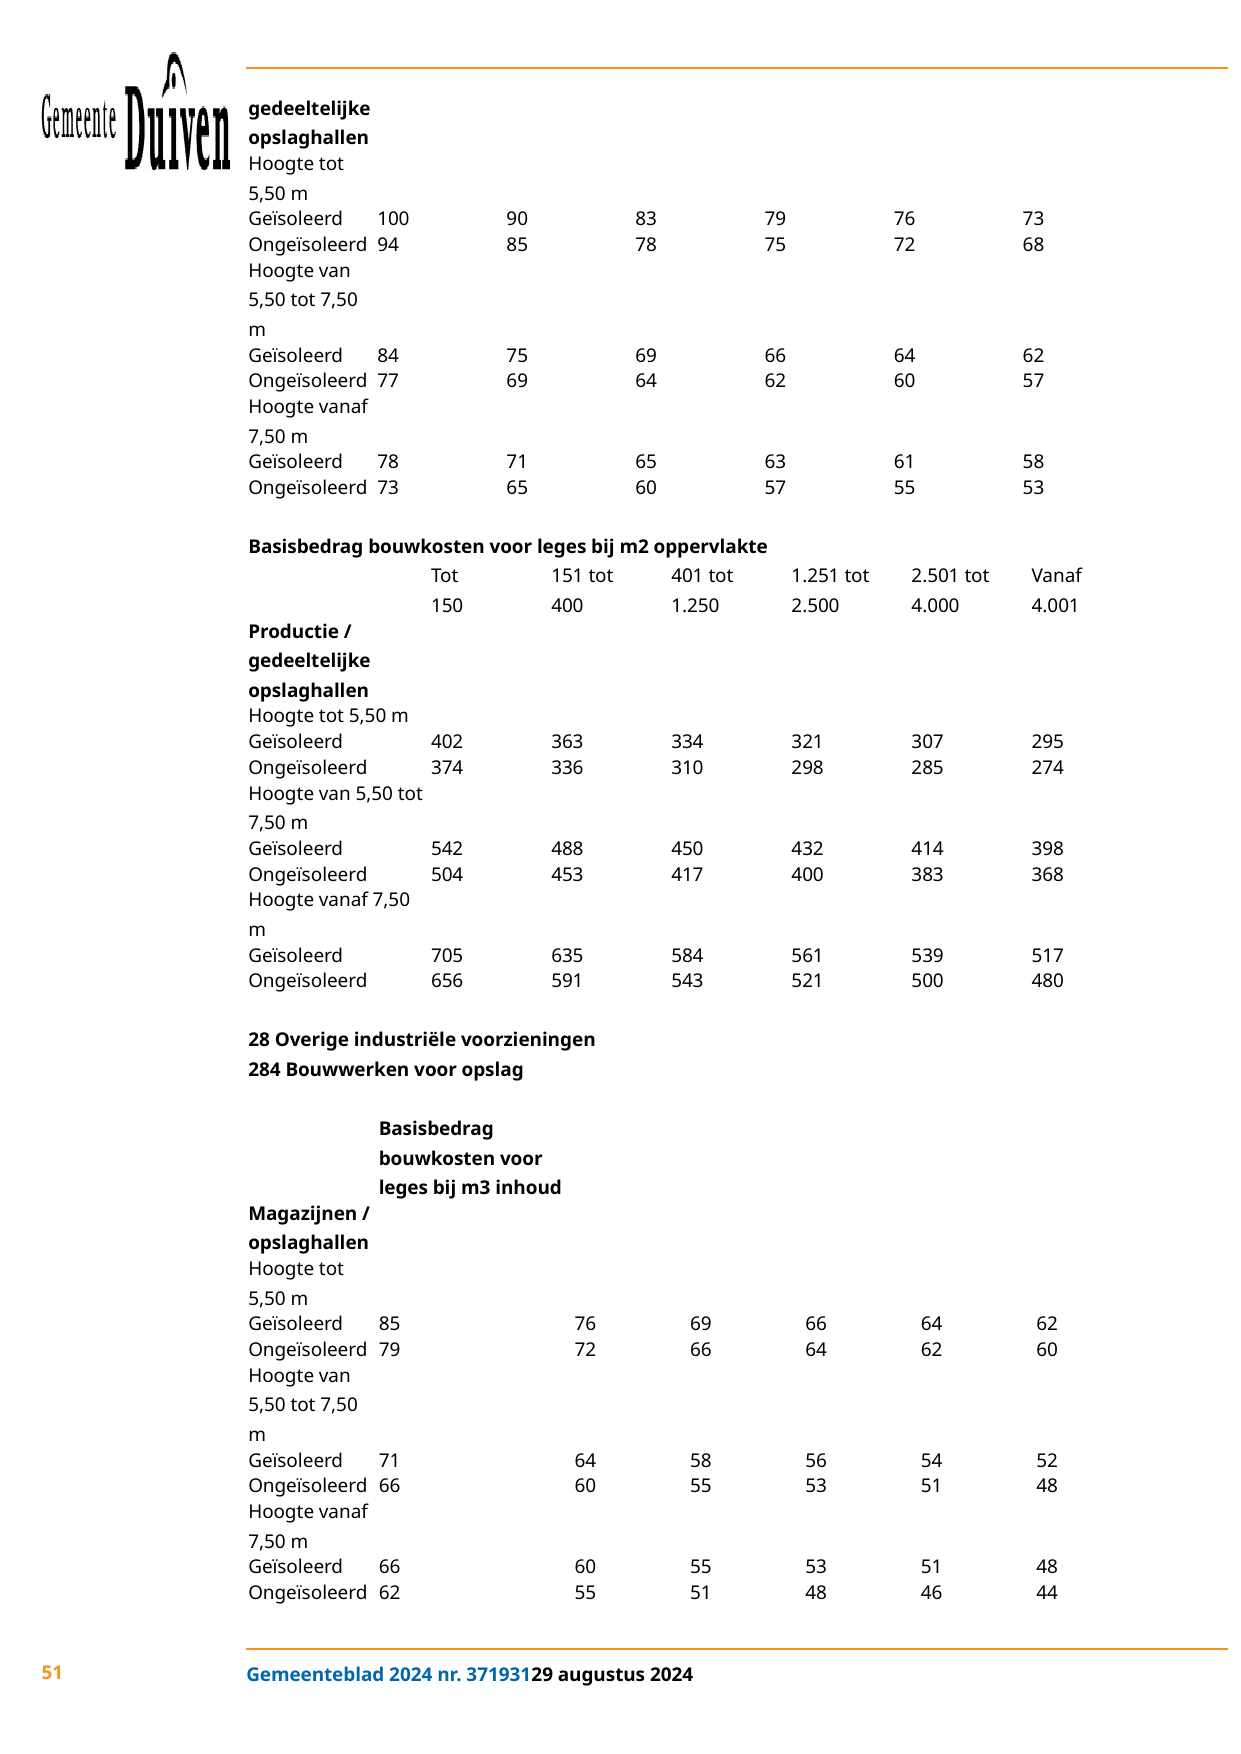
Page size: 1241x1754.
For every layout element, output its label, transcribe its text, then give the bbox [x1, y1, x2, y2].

table_cell [506, 95, 635, 150]
table_cell 64 [894, 342, 1022, 367]
table_cell [921, 1200, 1036, 1255]
table_cell [379, 1362, 574, 1447]
table_cell [791, 618, 911, 703]
table_cell [1031, 780, 1152, 835]
table_cell [894, 95, 1022, 150]
table_cell 94 [377, 231, 506, 257]
table_header Basisbedrag bouwkosten voor leges bij m3 inhoud [379, 1115, 574, 1200]
table_cell 60 [574, 1554, 690, 1579]
table_cell [377, 393, 506, 448]
table_cell 488 [551, 835, 671, 861]
table_cell 90 [506, 205, 635, 231]
table_cell Hoogte tot 5,50 m [248, 703, 431, 728]
table_cell 542 [431, 835, 551, 861]
table_cell [911, 618, 1031, 703]
table_cell [690, 1499, 805, 1554]
table_cell [805, 1499, 921, 1554]
table_cell [1031, 618, 1152, 703]
table_cell 57 [1023, 368, 1152, 393]
table_cell Hoogte vanaf 7,50 m [248, 1499, 378, 1554]
table_cell 78 [635, 231, 764, 257]
table_header 401 tot 1.250 [671, 563, 791, 618]
table_cell 55 [574, 1580, 690, 1605]
table_cell 71 [506, 449, 635, 474]
table_cell Geïsoleerd [248, 729, 431, 754]
table_cell [1036, 1255, 1152, 1311]
table_cell Geïsoleerd [248, 942, 431, 968]
table_cell 295 [1031, 729, 1152, 754]
table_cell 374 [431, 754, 551, 780]
table_cell [431, 780, 551, 835]
table_header [248, 563, 431, 618]
table_cell Ongeïsoleerd [248, 861, 431, 887]
table_cell 55 [690, 1473, 805, 1498]
table_cell [911, 887, 1031, 942]
table_cell Magazijnen / opslaghallen [248, 1200, 378, 1255]
table_cell Geïsoleerd [248, 1447, 378, 1473]
table_cell 85 [379, 1311, 574, 1336]
table_cell 63 [764, 449, 893, 474]
table_cell 56 [805, 1447, 921, 1473]
table_cell [764, 150, 893, 205]
table_cell 334 [671, 729, 791, 754]
table_cell 517 [1031, 942, 1152, 968]
table_cell 64 [805, 1336, 921, 1362]
table_cell [1023, 257, 1152, 342]
table_cell [377, 95, 506, 150]
table_cell [431, 618, 551, 703]
table_cell [635, 393, 764, 448]
table_cell [574, 1499, 690, 1554]
table_cell [551, 780, 671, 835]
table_cell [1036, 1200, 1152, 1255]
table_cell 521 [791, 968, 911, 993]
table_cell Ongeïsoleerd [248, 474, 377, 500]
table_cell Hoogte tot 5,50 m [248, 1255, 378, 1311]
table_cell 48 [1036, 1473, 1152, 1498]
table_cell 64 [921, 1311, 1036, 1336]
table_cell 68 [1023, 231, 1152, 257]
table_header Tot 150 [431, 563, 551, 618]
table_cell 64 [574, 1447, 690, 1473]
table_cell Hoogte van 5,50 tot 7,50 m [248, 780, 431, 835]
table_cell 66 [379, 1473, 574, 1498]
table_cell [551, 618, 671, 703]
table_cell [574, 1362, 690, 1447]
table_cell 48 [1036, 1554, 1152, 1579]
table_cell 62 [764, 368, 893, 393]
table_cell 85 [506, 231, 635, 257]
table_cell 383 [911, 861, 1031, 887]
table_cell [431, 703, 551, 728]
table_cell [635, 257, 764, 342]
table_cell 62 [1036, 1311, 1152, 1336]
table_cell Ongeïsoleerd [248, 1473, 378, 1498]
table_cell 656 [431, 968, 551, 993]
picture [41, 47, 231, 172]
table_header Vanaf 4.001 [1031, 563, 1152, 618]
table_cell 79 [764, 205, 893, 231]
text Basisbedrag bouwkosten voor leges bij m2 oppervlakte [248, 533, 1152, 558]
table_cell 77 [377, 368, 506, 393]
table_cell Ongeïsoleerd [248, 231, 377, 257]
table_cell 75 [506, 342, 635, 367]
table_cell 504 [431, 861, 551, 887]
table_cell 65 [635, 449, 764, 474]
table_cell [671, 780, 791, 835]
table_cell 307 [911, 729, 1031, 754]
table_cell [791, 703, 911, 728]
table_cell [1031, 887, 1152, 942]
table_cell 84 [377, 342, 506, 367]
table_header 1.251 tot 2.500 [791, 563, 911, 618]
table_cell [506, 393, 635, 448]
table_cell [894, 150, 1022, 205]
table_cell 62 [1023, 342, 1152, 367]
table_cell 48 [805, 1580, 921, 1605]
table_cell [551, 887, 671, 942]
table_cell 414 [911, 835, 1031, 861]
table_cell [805, 1255, 921, 1311]
table_cell Geïsoleerd [248, 449, 377, 474]
table_cell [379, 1499, 574, 1554]
table_cell [671, 703, 791, 728]
table_cell Geïsoleerd [248, 1554, 378, 1579]
table_cell 79 [379, 1336, 574, 1362]
table_cell 73 [377, 474, 506, 500]
table_cell 58 [690, 1447, 805, 1473]
table_cell 62 [379, 1580, 574, 1605]
table_cell Hoogte tot 5,50 m [248, 150, 377, 205]
table_cell [921, 1255, 1036, 1311]
table_cell 543 [671, 968, 791, 993]
table_cell Hoogte vanaf 7,50 m [248, 393, 377, 448]
table_cell 584 [671, 942, 791, 968]
table_cell [431, 887, 551, 942]
table_cell 53 [1023, 474, 1152, 500]
table_cell [671, 887, 791, 942]
table_cell [764, 95, 893, 150]
table_cell [635, 95, 764, 150]
table_cell 44 [1036, 1580, 1152, 1605]
table_cell 69 [690, 1311, 805, 1336]
table_cell 66 [690, 1336, 805, 1362]
table_cell [764, 257, 893, 342]
table_cell Geïsoleerd [248, 1311, 378, 1336]
table_cell 400 [791, 861, 911, 887]
table_cell 453 [551, 861, 671, 887]
table_cell [1036, 1499, 1152, 1554]
table_cell Hoogte van 5,50 tot 7,50 m [248, 257, 377, 342]
table_cell 368 [1031, 861, 1152, 887]
table_cell 53 [805, 1473, 921, 1498]
table_cell 310 [671, 754, 791, 780]
table_cell Ongeïsoleerd [248, 1580, 378, 1605]
table_cell [805, 1362, 921, 1447]
table_cell [379, 1255, 574, 1311]
table_cell 75 [764, 231, 893, 257]
table_cell 62 [921, 1336, 1036, 1362]
table_cell 76 [574, 1311, 690, 1336]
table_cell 69 [635, 342, 764, 367]
table_cell Ongeïsoleerd [248, 368, 377, 393]
table_cell [635, 150, 764, 205]
table_cell 450 [671, 835, 791, 861]
table_header [248, 1115, 378, 1200]
table_cell 55 [690, 1554, 805, 1579]
table_cell [1023, 95, 1152, 150]
table_cell 52 [1036, 1447, 1152, 1473]
table_cell Ongeïsoleerd [248, 1336, 378, 1362]
table_cell [894, 393, 1022, 448]
table_cell 60 [1036, 1336, 1152, 1362]
table_cell 66 [379, 1554, 574, 1579]
table_cell 57 [764, 474, 893, 500]
table_cell [506, 150, 635, 205]
table_cell [377, 150, 506, 205]
table_cell 417 [671, 861, 791, 887]
table_cell [690, 1200, 805, 1255]
table_cell [791, 780, 911, 835]
table_cell 65 [506, 474, 635, 500]
table_cell 66 [764, 342, 893, 367]
table_cell 55 [894, 474, 1022, 500]
text 284 Bouwwerken voor opslag [248, 1056, 1152, 1082]
table_cell 78 [377, 449, 506, 474]
table_cell 53 [805, 1554, 921, 1579]
table_cell 363 [551, 729, 671, 754]
table_cell 635 [551, 942, 671, 968]
table_cell 432 [791, 835, 911, 861]
table_cell 539 [911, 942, 1031, 968]
table_cell [921, 1499, 1036, 1554]
table_cell 51 [690, 1580, 805, 1605]
table_cell 100 [377, 205, 506, 231]
table_cell 61 [894, 449, 1022, 474]
table_cell Hoogte van 5,50 tot 7,50 m [248, 1362, 378, 1447]
table_cell 72 [574, 1336, 690, 1362]
table_cell 71 [379, 1447, 574, 1473]
table_cell 72 [894, 231, 1022, 257]
table_cell 705 [431, 942, 551, 968]
table_cell [911, 703, 1031, 728]
table_cell [1023, 393, 1152, 448]
table_cell [921, 1362, 1036, 1447]
table_cell Geïsoleerd [248, 205, 377, 231]
table_cell [791, 887, 911, 942]
table_cell 285 [911, 754, 1031, 780]
table_cell 561 [791, 942, 911, 968]
table_cell Productie / gedeeltelijke opslaghallen [248, 618, 431, 703]
table_cell Hoogte vanaf 7,50 m [248, 887, 431, 942]
table_cell 83 [635, 205, 764, 231]
table_cell 64 [635, 368, 764, 393]
table_cell [1023, 150, 1152, 205]
text 28 Overige industriële voorzieningen [248, 1026, 1152, 1052]
table_cell [690, 1362, 805, 1447]
table_cell 69 [506, 368, 635, 393]
table_header 2.501 tot 4.000 [911, 563, 1031, 618]
table_cell [894, 257, 1022, 342]
table_cell 480 [1031, 968, 1152, 993]
table_cell Ongeïsoleerd [248, 754, 431, 780]
table_cell Geïsoleerd [248, 342, 377, 367]
table_cell [805, 1200, 921, 1255]
table_cell [379, 1200, 574, 1255]
table_cell [671, 618, 791, 703]
table_cell 336 [551, 754, 671, 780]
table_cell [574, 1200, 690, 1255]
table_cell 60 [635, 474, 764, 500]
table_cell 274 [1031, 754, 1152, 780]
table_cell 398 [1031, 835, 1152, 861]
table_cell 73 [1023, 205, 1152, 231]
table_cell 591 [551, 968, 671, 993]
table_cell 46 [921, 1580, 1036, 1605]
table_cell 60 [574, 1473, 690, 1498]
table_cell [551, 703, 671, 728]
table_cell Geïsoleerd [248, 835, 431, 861]
table_cell [506, 257, 635, 342]
table_header 151 tot 400 [551, 563, 671, 618]
table_cell [911, 780, 1031, 835]
table_cell 500 [911, 968, 1031, 993]
table_cell 60 [894, 368, 1022, 393]
table_cell [377, 257, 506, 342]
table_cell 402 [431, 729, 551, 754]
table_cell [764, 393, 893, 448]
table_cell [690, 1255, 805, 1311]
table_cell [574, 1255, 690, 1311]
table_cell 298 [791, 754, 911, 780]
table_cell Ongeïsoleerd [248, 968, 431, 993]
table_cell 66 [805, 1311, 921, 1336]
table_cell 58 [1023, 449, 1152, 474]
table_cell 51 [921, 1473, 1036, 1498]
table_cell [1036, 1362, 1152, 1447]
table_cell 76 [894, 205, 1022, 231]
table_cell 54 [921, 1447, 1036, 1473]
table_cell [1031, 703, 1152, 728]
table_cell 321 [791, 729, 911, 754]
table_cell gedeeltelijke opslaghallen [248, 95, 377, 150]
table_cell 51 [921, 1554, 1036, 1579]
